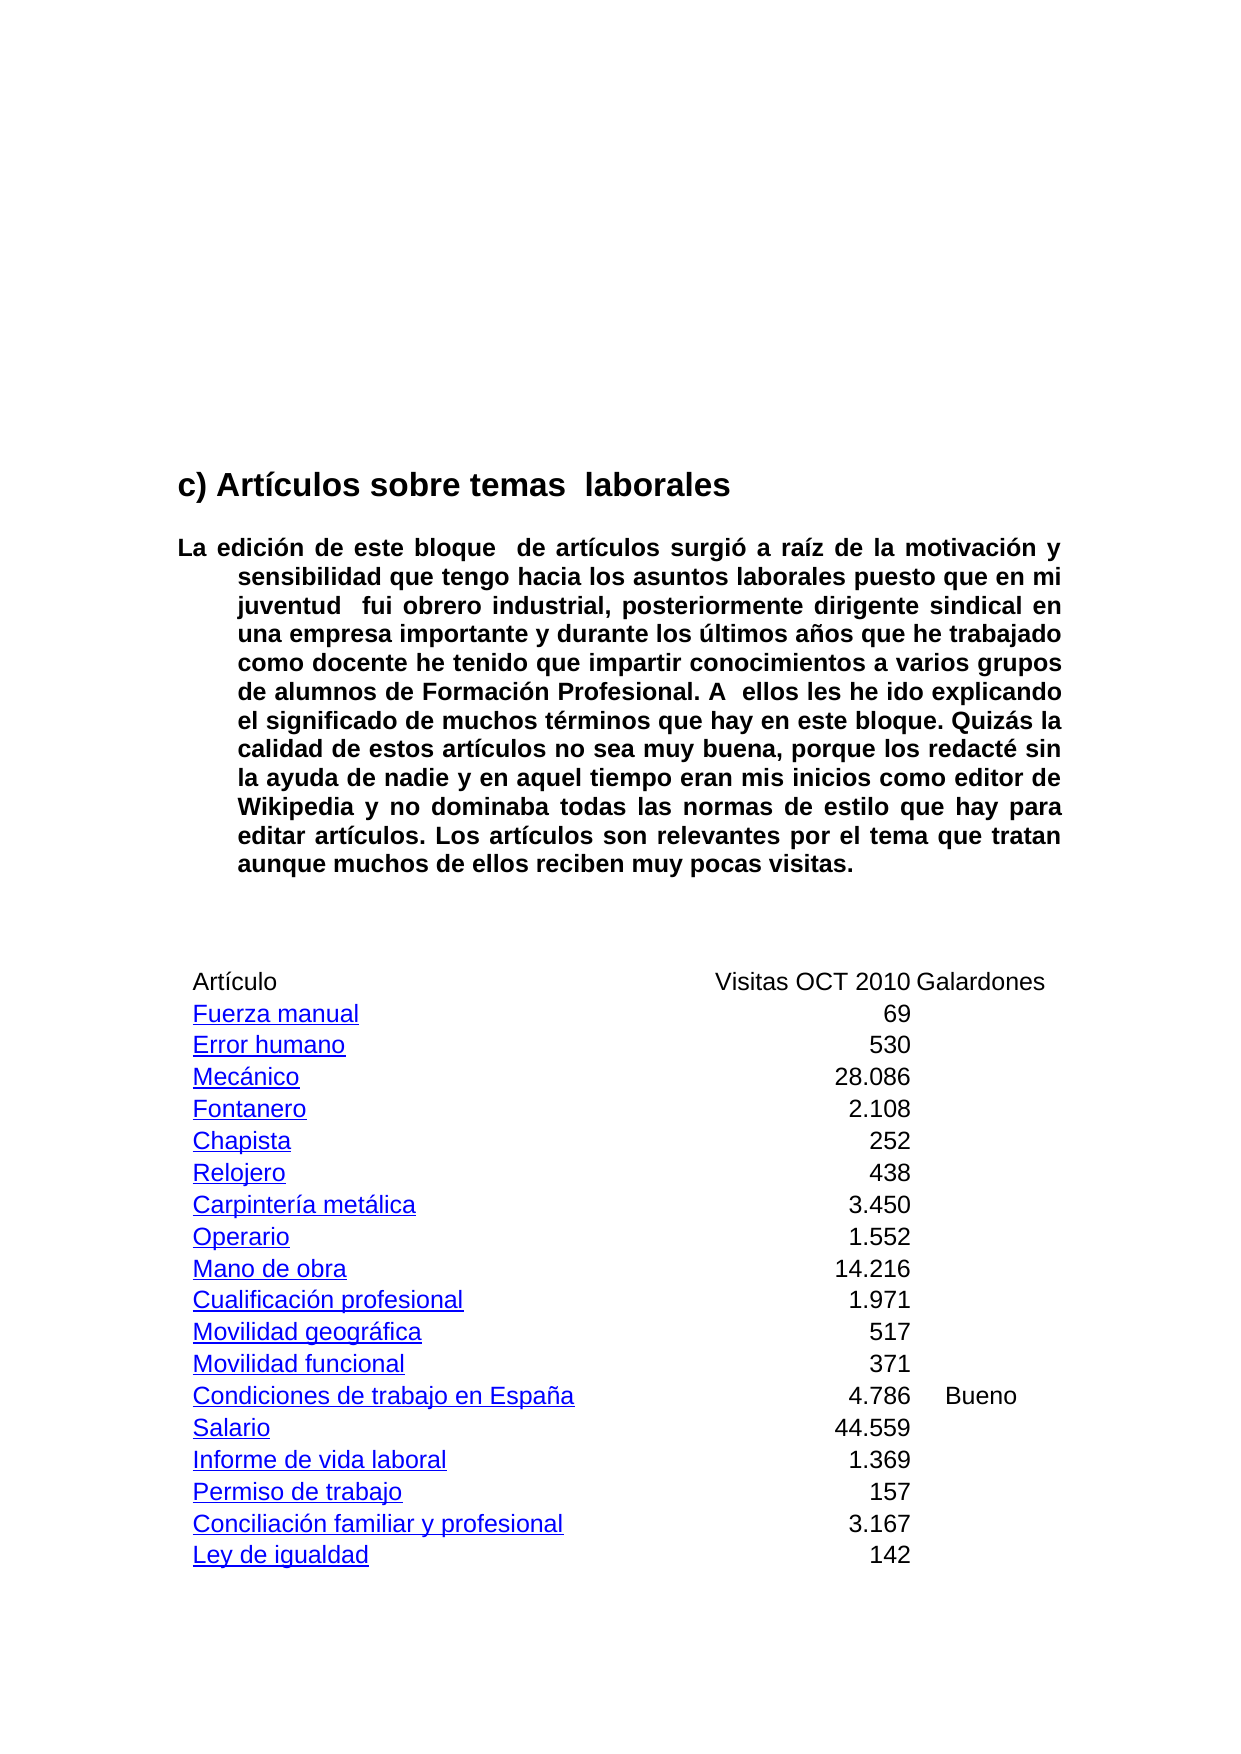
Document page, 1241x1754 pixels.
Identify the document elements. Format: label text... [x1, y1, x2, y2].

table_cell Movilidad funcional [191, 1348, 710, 1379]
table_cell [912, 1507, 1049, 1539]
table_cell Condiciones de trabajo en España [191, 1380, 710, 1411]
table_cell 28.086 [710, 1061, 912, 1093]
table_cell Carpintería metálica [191, 1188, 710, 1220]
table_cell [912, 1348, 1049, 1379]
table_cell Salario [191, 1411, 710, 1443]
table_cell 252 [710, 1125, 912, 1156]
table_cell 371 [710, 1348, 912, 1379]
table_cell 517 [710, 1316, 912, 1348]
table_cell [912, 1125, 1049, 1156]
table_cell Ley de igualdad [191, 1539, 710, 1571]
table_cell 157 [710, 1475, 912, 1507]
table_cell 69 [710, 997, 912, 1029]
table_cell 3.450 [710, 1188, 912, 1220]
table_cell Mecánico [191, 1061, 710, 1093]
table_cell [912, 1252, 1049, 1284]
table_cell [912, 1093, 1049, 1124]
table_cell 44.559 [710, 1411, 912, 1443]
table_cell [912, 1316, 1049, 1348]
table_cell Movilidad geográfica [191, 1316, 710, 1348]
table_cell [912, 1539, 1049, 1571]
table_cell [912, 1411, 1049, 1443]
subtitle c) Artículos sobre temas laborales [177, 466, 1063, 504]
table_cell 142 [710, 1539, 912, 1571]
table_cell [912, 1029, 1049, 1061]
table_cell Chapista [191, 1125, 710, 1156]
table_cell [912, 1284, 1049, 1316]
table_cell [912, 1443, 1049, 1475]
table_cell Error humano [191, 1029, 710, 1061]
table_cell Operario [191, 1220, 710, 1252]
table_header Visitas OCT 2010 [710, 965, 912, 997]
table_header Galardones [912, 965, 1049, 997]
table_cell 4.786 [710, 1380, 912, 1411]
table_cell 2.108 [710, 1093, 912, 1124]
table_cell 14.216 [710, 1252, 912, 1284]
table_cell Cualificación profesional [191, 1284, 710, 1316]
table_cell [912, 1475, 1049, 1507]
table_cell [912, 1188, 1049, 1220]
table_cell Bueno [912, 1380, 1049, 1411]
table_cell Fontanero [191, 1093, 710, 1124]
table_cell 1.971 [710, 1284, 912, 1316]
table_cell 3.167 [710, 1507, 912, 1539]
table_cell Conciliación familiar y profesional [191, 1507, 710, 1539]
table_cell 438 [710, 1156, 912, 1188]
table_cell Fuerza manual [191, 997, 710, 1029]
table_header Artículo [191, 965, 710, 997]
subtitle La edición de este bloque de artículos surgió a raíz de la motivación y sensibilidad que tengo hacia los asuntos laborales puesto que en mi juventud fui obrero industrial, posteriormente dirigente sindical en una empresa importante y durante los últimos años que he trabajado como docente he tenido que impartir conocimientos a varios grupos de alumnos de Formación Profesional. A ellos les he ido explicando el significado de muchos términos que hay en este bloque. Quizás la calidad de estos artículos no sea muy buena, porque los redacté sin la ayuda de nadie y en aquel tiempo eran mis inicios como editor de Wikipedia y no dominaba todas las normas de estilo que hay para editar artículos. Los artículos son relevantes por el tema que tratan aunque muchos de ellos reciben muy pocas visitas. [177, 533, 1063, 878]
table_cell [912, 1156, 1049, 1188]
table_cell 1.369 [710, 1443, 912, 1475]
table_cell Relojero [191, 1156, 710, 1188]
table_cell [912, 1220, 1049, 1252]
table_cell [912, 1061, 1049, 1093]
table_cell 1.552 [710, 1220, 912, 1252]
table_cell Permiso de trabajo [191, 1475, 710, 1507]
table_cell 530 [710, 1029, 912, 1061]
table_cell [912, 997, 1049, 1029]
table_cell Informe de vida laboral [191, 1443, 710, 1475]
table_cell Mano de obra [191, 1252, 710, 1284]
